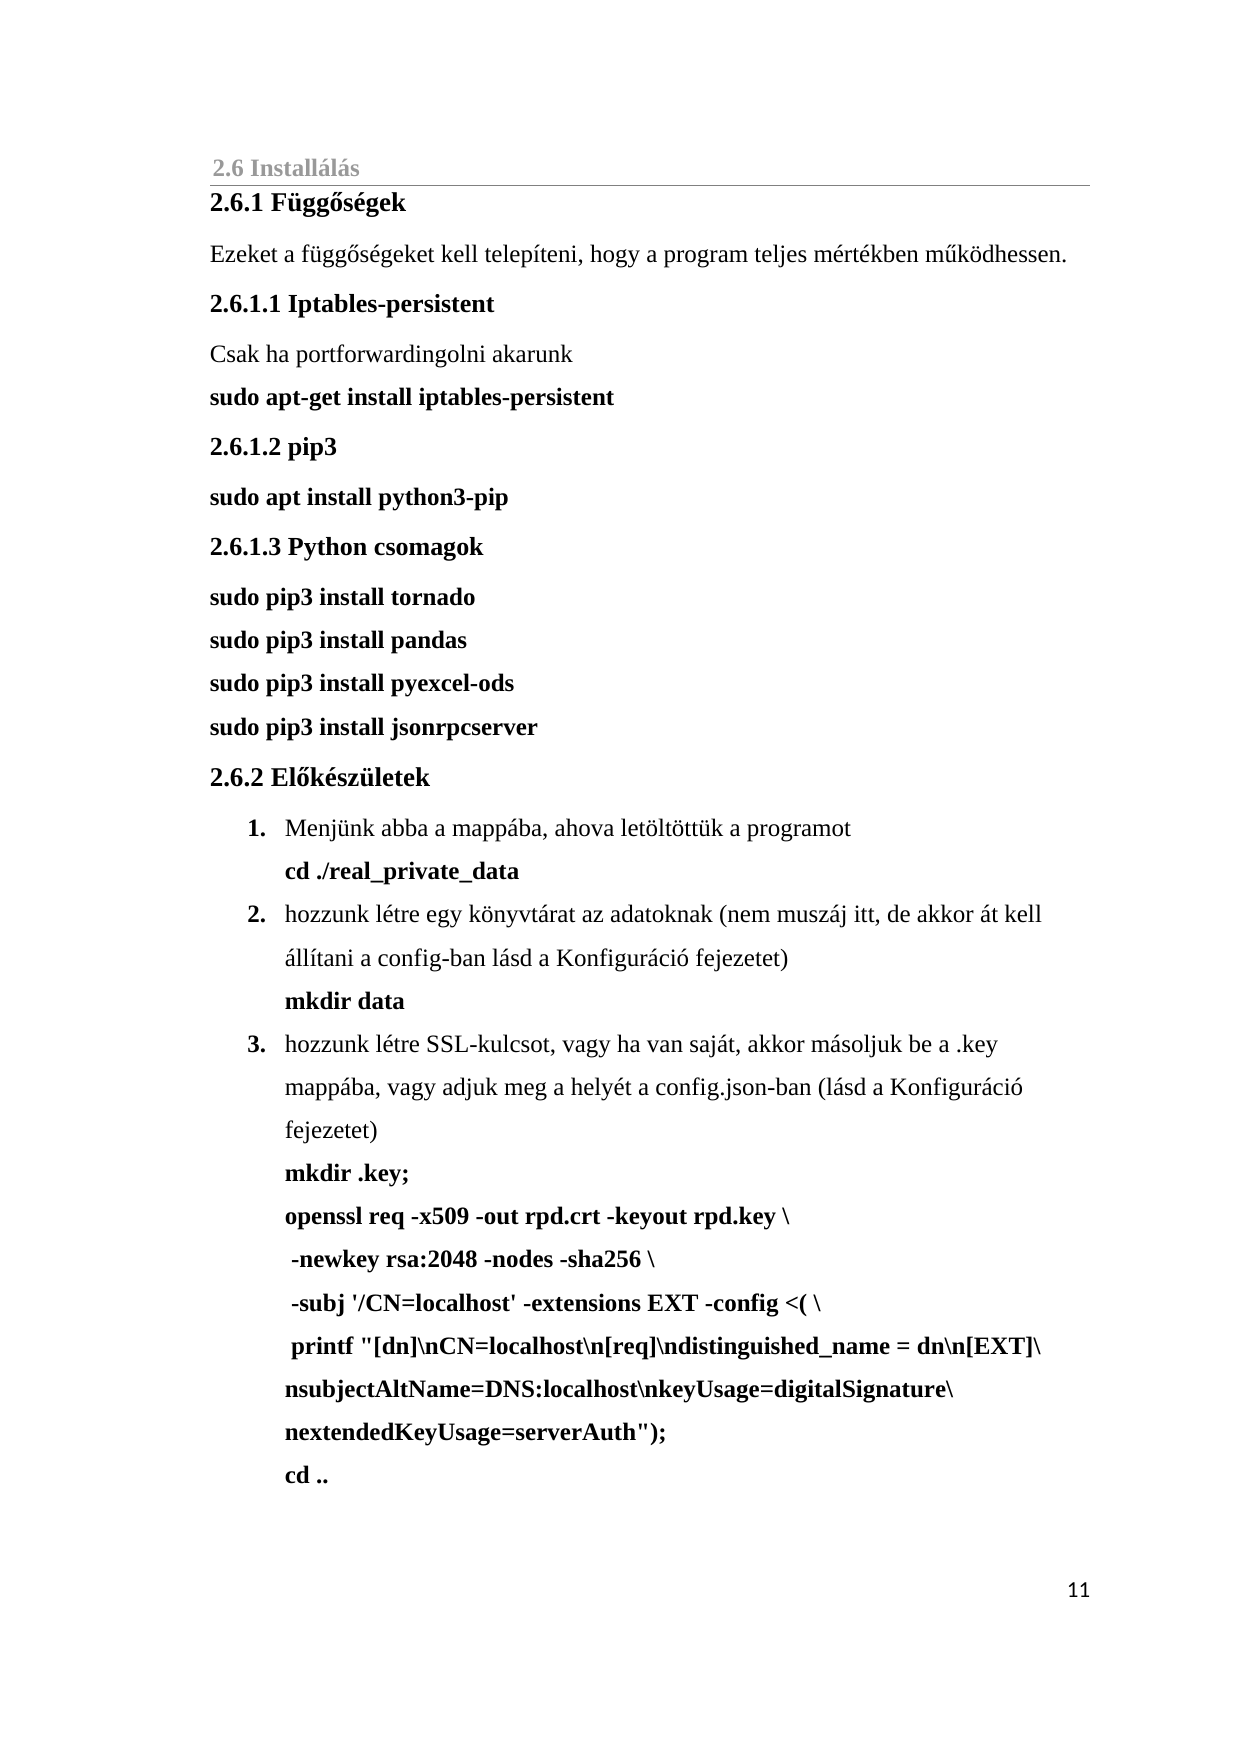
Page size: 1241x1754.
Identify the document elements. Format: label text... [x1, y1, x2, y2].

list hozzunk létre egy könyvtárat az adatoknak (nem muszáj itt, de akkor át kell állítani a config-ban lásd a Konfiguráció fejezetet) mkdir data [247, 899, 1090, 1014]
subtitle Iptables-persistent [209, 288, 1090, 318]
list hozzunk létre SSL-kulcsot, vagy ha van saját, akkor másoljuk be a .key mappába, vagy adjuk meg a helyét a config.json-ban (lásd a Konfiguráció fejezetet) mkdir .key; openssl req -x509 -out rpd.crt -keyout rpd.key \ -newkey rsa:2048 -nodes -sha256 \ -subj '/CN=localhost' -extensions EXT -config <( \ printf "[dn]\nCN=localhost\n[req]\ndistinguished_name = dn\n[EXT]\nsubjectAltName=DNS:localhost\nkeyUsage=digitalSignature\nextendedKeyUsage=serverAuth"); cd .. [247, 1029, 1090, 1489]
text sudo apt-get install iptables-persistent [209, 382, 1090, 411]
subtitle Python csomagok [209, 531, 1090, 561]
list Menjünk abba a mappába, ahova letöltöttük a programot cd ./real_private_data [247, 813, 1090, 885]
subtitle pip3 [209, 431, 1090, 461]
text sudo apt install python3-pip [209, 482, 1090, 511]
subtitle Függőségek [209, 187, 1090, 218]
text Csak ha portforwardingolni akarunk [209, 339, 1090, 368]
text Ezeket a függőségeket kell telepíteni, hogy a program teljes mértékben működhessen. [209, 239, 1090, 268]
text sudo pip3 install tornado sudo pip3 install pandas sudo pip3 install pyexcel-ods sudo pip3 install jsonrpcserver [209, 582, 1090, 740]
subtitle Előkészületek [209, 761, 1090, 792]
